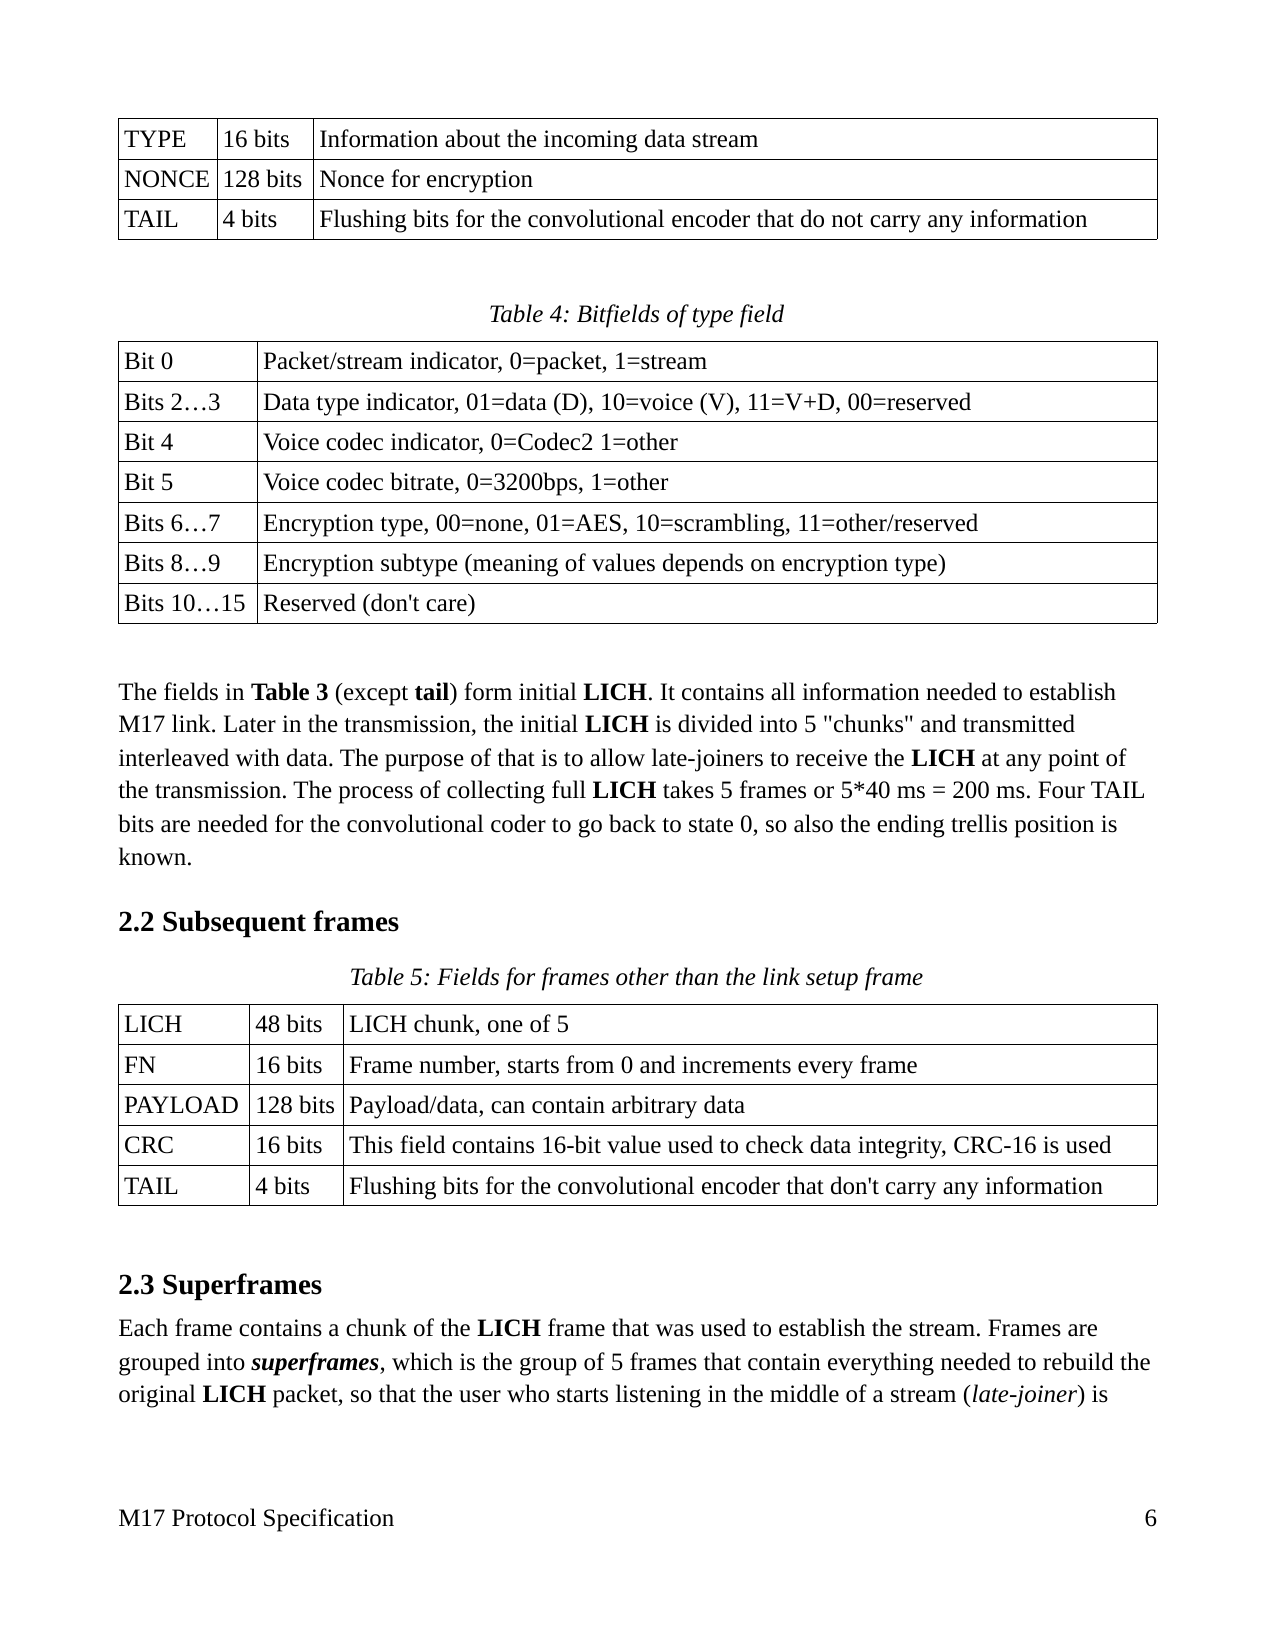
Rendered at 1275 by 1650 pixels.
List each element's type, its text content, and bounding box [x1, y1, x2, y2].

table_cell NONCE [119, 160, 217, 199]
table_cell 128 bits [218, 160, 313, 199]
table_cell PAYLOAD [119, 1085, 249, 1124]
table_cell Flushing bits for the convolutional encoder that do not carry any information [314, 200, 1157, 239]
table_cell TYPE [119, 119, 217, 158]
table_header Packet/stream indicator, 0=packet, 1=stream [258, 342, 1157, 381]
table_cell Voice codec indicator, 0=Codec2 1=other [258, 422, 1157, 461]
table_cell Bit 5 [119, 462, 257, 502]
table_cell 16 bits [250, 1126, 343, 1165]
table_cell 4 bits [250, 1166, 343, 1205]
table_cell TAIL [119, 1166, 249, 1205]
table_cell Bits 6…7 [119, 503, 257, 542]
table_cell TAIL [119, 200, 217, 239]
table_cell CRC [119, 1126, 249, 1165]
table_cell Encryption subtype (meaning of values depends on encryption type) [258, 543, 1157, 582]
subtitle 2.2 Subsequent frames [118, 904, 1157, 937]
table_cell Voice codec bitrate, 0=3200bps, 1=other [258, 462, 1157, 502]
table_cell Reserved (don't care) [258, 584, 1157, 623]
table_header LICH [119, 1005, 249, 1044]
table_cell Bits 2…3 [119, 382, 257, 421]
table_header Bit 0 [119, 342, 257, 381]
text Table 5: Fields for frames other than the link setup frame [118, 962, 1157, 991]
table_cell Information about the incoming data stream [314, 119, 1157, 158]
table_cell Bits 10…15 [119, 584, 257, 623]
table_cell 4 bits [218, 200, 313, 239]
table_cell Flushing bits for the convolutional encoder that don't carry any information [344, 1166, 1157, 1205]
table_cell Bits 8…9 [119, 543, 257, 582]
text Each frame contains a chunk of the LICH frame that was used to establish the stream. Frames are grouped into superframes, which is the group of 5 frames that contain everything needed to rebuild the original LICH packet, so that the user who starts listening in the middle of a stream (late-joiner) is [118, 1313, 1157, 1408]
table_cell Bit 4 [119, 422, 257, 461]
table_cell Data type indicator, 01=data (D), 10=voice (V), 11=V+D, 00=reserved [258, 382, 1157, 421]
table_header LICH chunk, one of 5 [344, 1005, 1157, 1044]
table_cell 16 bits [250, 1045, 343, 1084]
table_cell Encryption type, 00=none, 01=AES, 10=scrambling, 11=other/reserved [258, 503, 1157, 542]
text Table 4: Bitfields of type field [118, 299, 1157, 328]
subtitle 2.3 Superframes [118, 1267, 1157, 1301]
table_header 48 bits [250, 1005, 343, 1044]
text The fields in Table 3 (except tail) form initial LICH. It contains all information needed to establish M17 link. Later in the transmission, the initial LICH is divided into 5 "chunks" and transmitted interleaved with data. The purpose of that is to allow late-joiners to receive the LICH at any point of the transmission. The process of collecting full LICH takes 5 frames or 5*40 ms = 200 ms. Four TAIL bits are needed for the convolutional coder to go back to state 0, so also the ending trellis position is known. [118, 677, 1157, 870]
table_cell This field contains 16-bit value used to check data integrity, CRC-16 is used [344, 1126, 1157, 1165]
table_cell 16 bits [218, 119, 313, 158]
table_cell 128 bits [250, 1085, 343, 1124]
table_cell Frame number, starts from 0 and increments every frame [344, 1045, 1157, 1084]
table_cell Nonce for encryption [314, 160, 1157, 199]
table_cell FN [119, 1045, 249, 1084]
table_cell Payload/data, can contain arbitrary data [344, 1085, 1157, 1124]
